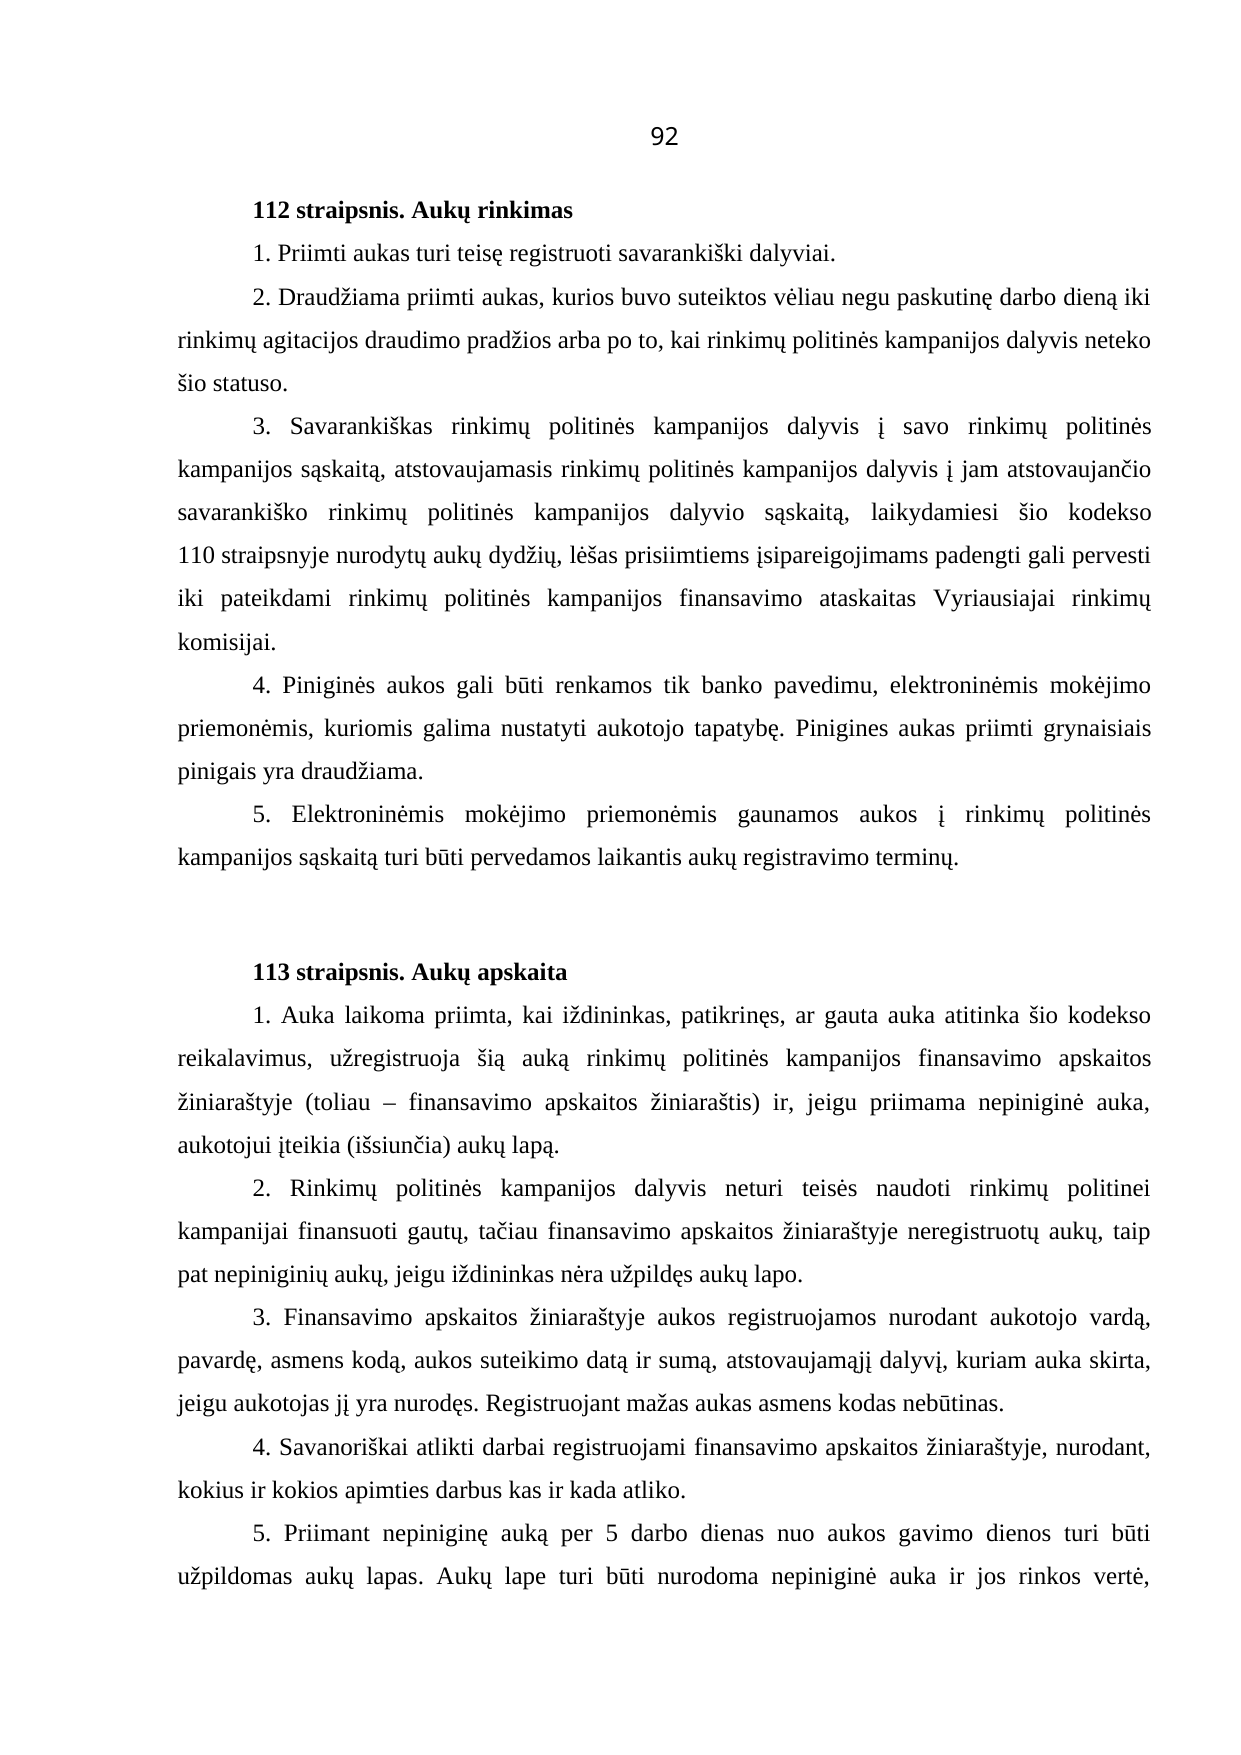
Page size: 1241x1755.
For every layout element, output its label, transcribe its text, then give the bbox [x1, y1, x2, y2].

text 4. Piniginės aukos gali būti renkamos tik banko pavedimu, elektroninėmis mokėjimo priemonėmis, kuriomis galima nustatyti aukotojo tapatybę. Pinigines aukas priimti grynaisiais pinigais yra draudžiama. [177, 670, 1152, 785]
text 5. Priimant nepiniginę auką per 5 darbo dienas nuo aukos gavimo dienos turi būti užpildomas aukų lapas. Aukų lape turi būti nurodoma nepiniginė auka ir jos rinkos vertė, [177, 1518, 1152, 1590]
text 2. Rinkimų politinės kampanijos dalyvis neturi teisės naudoti rinkimų politinei kampanijai finansuoti gautų, tačiau finansavimo apskaitos žiniaraštyje neregistruotų aukų, taip pat nepiniginių aukų, jeigu iždininkas nėra užpildęs aukų lapo. [177, 1173, 1152, 1288]
text 2. Draudžiama priimti aukas, kurios buvo suteiktos vėliau negu paskutinę darbo dieną iki rinkimų agitacijos draudimo pradžios arba po to, kai rinkimų politinės kampanijos dalyvis neteko šio statuso. [177, 282, 1152, 397]
text 1. Auka laikoma priimta, kai iždininkas, patikrinęs, ar gauta auka atitinka šio kodekso reikalavimus, užregistruoja šią auką rinkimų politinės kampanijos finansavimo apskaitos žiniaraštyje (toliau – finansavimo apskaitos žiniaraštis) ir, jeigu priimama nepiniginė auka, aukotojui įteikia (išsiunčia) aukų lapą. [177, 1000, 1152, 1158]
text 3. Savarankiškas rinkimų politinės kampanijos dalyvis į savo rinkimų politinės kampanijos sąskaitą, atstovaujamasis rinkimų politinės kampanijos dalyvis į jam atstovaujančio savarankiško rinkimų politinės kampanijos dalyvio sąskaitą, laikydamiesi šio kodekso 110 straipsnyje nurodytų aukų dydžių, lėšas prisiimtiems įsipareigojimams padengti gali pervesti iki pateikdami rinkimų politinės kampanijos finansavimo ataskaitas Vyriausiajai rinkimų komisijai. [177, 411, 1152, 655]
text 113 straipsnis. Aukų apskaita [177, 957, 1152, 986]
text 4. Savanoriškai atlikti darbai registruojami finansavimo apskaitos žiniaraštyje, nurodant, kokius ir kokios apimties darbus kas ir kada atliko. [177, 1432, 1152, 1503]
text 112 straipsnis. Aukų rinkimas [177, 195, 1152, 224]
text 5. Elektroninėmis mokėjimo priemonėmis gaunamos aukos į rinkimų politinės kampanijos sąskaitą turi būti pervedamos laikantis aukų registravimo terminų. [177, 799, 1152, 871]
text 3. Finansavimo apskaitos žiniaraštyje aukos registruojamos nurodant aukotojo vardą, pavardę, asmens kodą, aukos suteikimo datą ir sumą, atstovaujamąjį dalyvį, kuriam auka skirta, jeigu aukotojas jį yra nurodęs. Registruojant mažas aukas asmens kodas nebūtinas. [177, 1302, 1152, 1417]
text 1. Priimti aukas turi teisę registruoti savarankiški dalyviai. [177, 238, 1152, 267]
